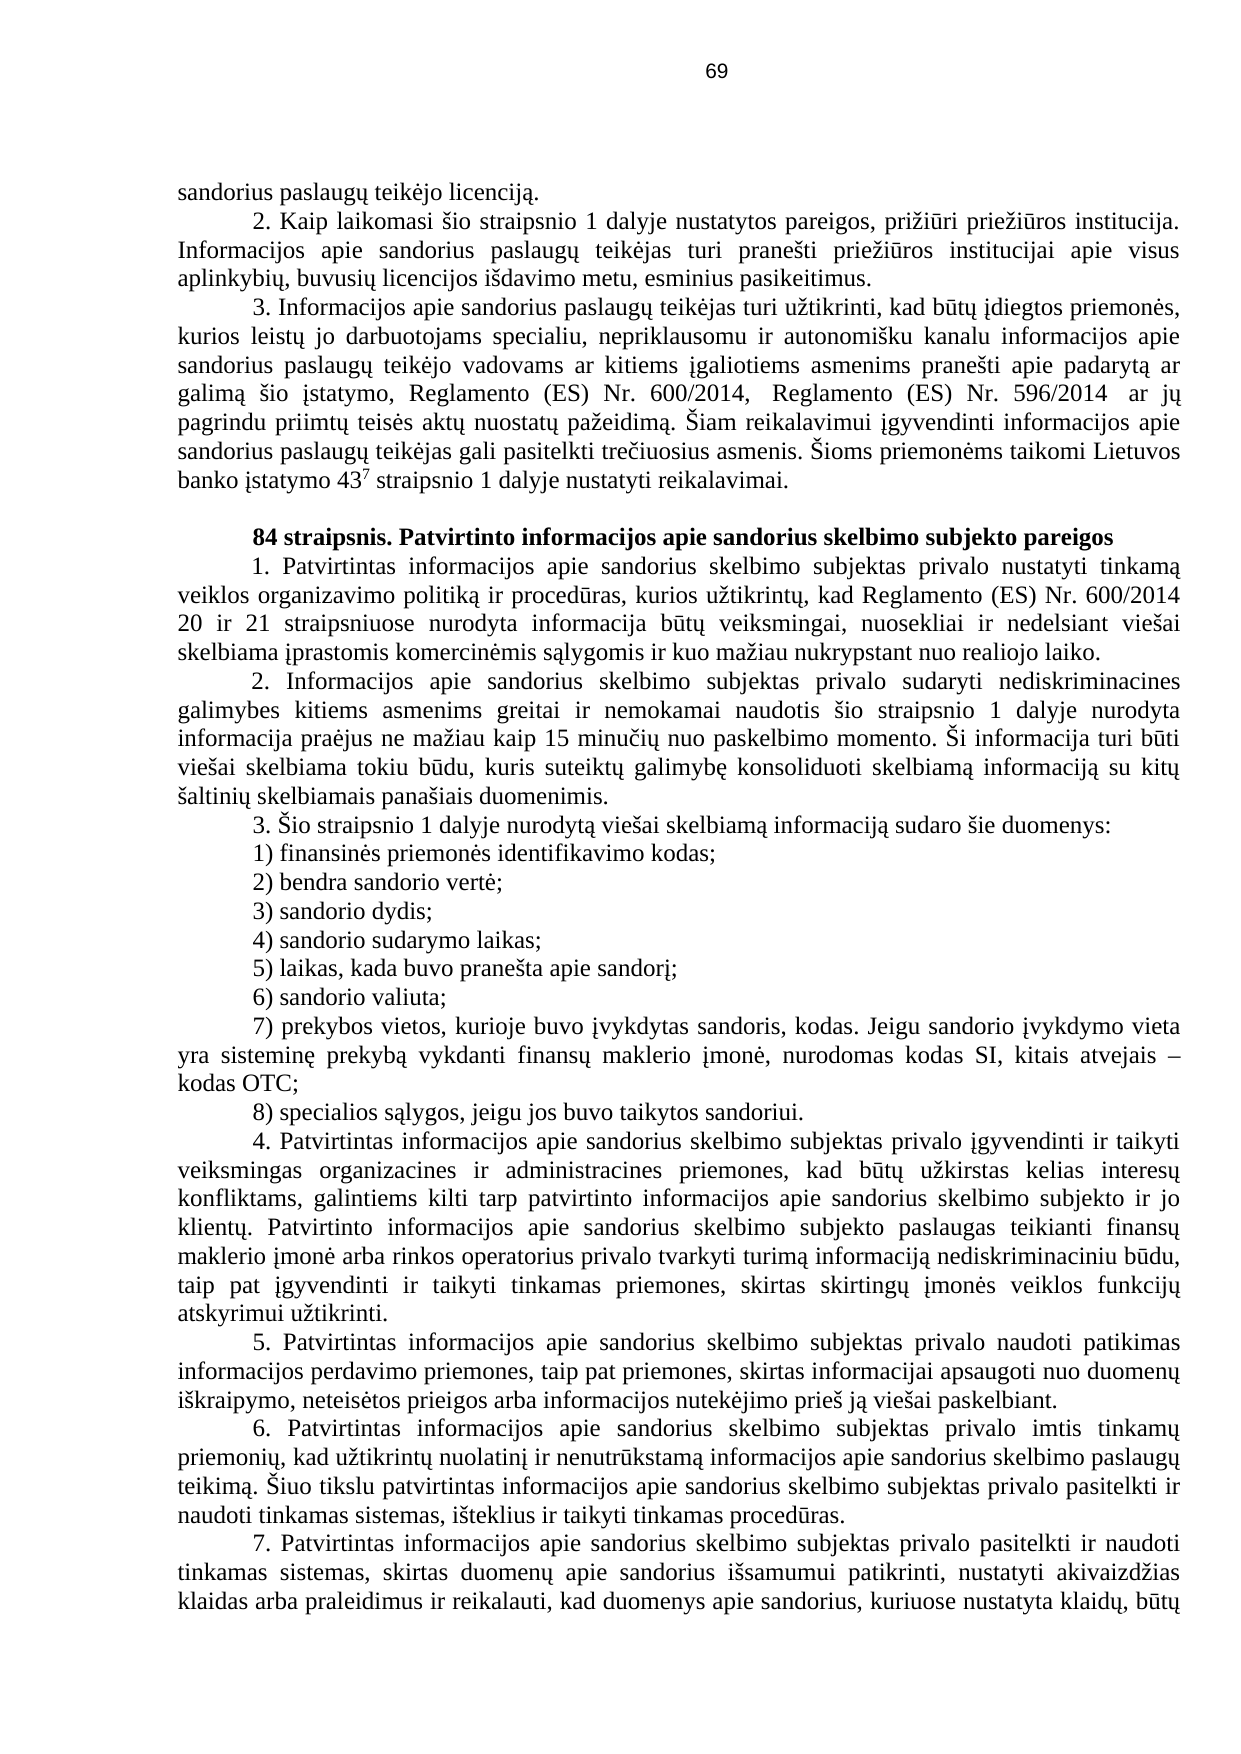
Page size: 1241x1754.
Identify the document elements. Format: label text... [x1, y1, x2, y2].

text 7. Patvirtintas informacijos apie sandorius skelbimo subjektas privalo pasitelkti ir naudoti tinkamas sistemas, skirtas duomenų apie sandorius išsamumui patikrinti, nustatyti akivaizdžias klaidas arba praleidimus ir reikalauti, kad duomenys apie sandorius, kuriuose nustatyta klaidų, būtų [177, 1528, 1181, 1615]
text 84 straipsnis. Patvirtinto informacijos apie sandorius skelbimo subjekto pareigos [177, 522, 1181, 551]
text 6. Patvirtintas informacijos apie sandorius skelbimo subjektas privalo imtis tinkamų priemonių, kad užtikrintų nuolatinį ir nenutrūkstamą informacijos apie sandorius skelbimo paslaugų teikimą. Šiuo tikslu patvirtintas informacijos apie sandorius skelbimo subjektas privalo pasitelkti ir naudoti tinkamas sistemas, išteklius ir taikyti tinkamas procedūras. [177, 1413, 1181, 1528]
text 7) prekybos vietos, kurioje buvo įvykdytas sandoris, kodas. Jeigu sandorio įvykdymo vieta yra sisteminę prekybą vykdanti finansų maklerio įmonė, nurodomas kodas SI, kitais atvejais – kodas OTC; [177, 1011, 1181, 1097]
text 1) finansinės priemonės identifikavimo kodas; [177, 838, 1181, 867]
text 2. Kaip laikomasi šio straipsnio 1 dalyje nustatytos pareigos, prižiūri priežiūros institucija. Informacijos apie sandorius paslaugų teikėjas turi pranešti priežiūros institucijai apie visus aplinkybių, buvusių licencijos išdavimo metu, esminius pasikeitimus. [177, 206, 1181, 292]
text 8) specialios sąlygos, jeigu jos buvo taikytos sandoriui. [177, 1097, 1181, 1126]
text 6) sandorio valiuta; [177, 982, 1181, 1011]
text 5. Patvirtintas informacijos apie sandorius skelbimo subjektas privalo naudoti patikimas informacijos perdavimo priemones, taip pat priemones, skirtas informacijai apsaugoti nuo duomenų iškraipymo, neteisėtos prieigos arba informacijos nutekėjimo prieš ją viešai paskelbiant. [177, 1327, 1181, 1413]
text 4) sandorio sudarymo laikas; [177, 925, 1181, 953]
text 5) laikas, kada buvo pranešta apie sandorį; [177, 953, 1181, 982]
text 1. Patvirtintas informacijos apie sandorius skelbimo subjektas privalo nustatyti tinkamą veiklos organizavimo politiką ir procedūras, kurios užtikrintų, kad Reglamento (ES) Nr. 600/2014 20 ir 21 straipsniuose nurodyta informacija būtų veiksmingai, nuosekliai ir nedelsiant viešai skelbiama įprastomis komercinėmis sąlygomis ir kuo mažiau nukrypstant nuo realiojo laiko. [177, 551, 1181, 666]
text 2. Informacijos apie sandorius skelbimo subjektas privalo sudaryti nediskriminacines galimybes kitiems asmenims greitai ir nemokamai naudotis šio straipsnio 1 dalyje nurodyta informacija praėjus ne mažiau kaip 15 minučių nuo paskelbimo momento. Ši informacija turi būti viešai skelbiama tokiu būdu, kuris suteiktų galimybę konsoliduoti skelbiamą informaciją su kitų šaltinių skelbiamais panašiais duomenimis. [177, 666, 1181, 810]
text 3. Informacijos apie sandorius paslaugų teikėjas turi užtikrinti, kad būtų įdiegtos priemonės, kurios leistų jo darbuotojams specialiu, nepriklausomu ir autonomišku kanalu informacijos apie sandorius paslaugų teikėjo vadovams ar kitiems įgaliotiems asmenims pranešti apie padarytą ar galimą šio įstatymo, Reglamento (ES) Nr. 600/2014, Reglamento (ES) Nr. 596/2014 ar jų pagrindu priimtų teisės aktų nuostatų pažeidimą. Šiam reikalavimui įgyvendinti informacijos apie sandorius paslaugų teikėjas gali pasitelkti trečiuosius asmenis. Šioms priemonėms taikomi Lietuvos banko įstatymo 437 straipsnio 1 dalyje nustatyti reikalavimai. [177, 292, 1181, 493]
text sandorius paslaugų teikėjo licenciją. [177, 177, 1181, 206]
text 2) bendra sandorio vertė; [177, 867, 1181, 896]
text 4. Patvirtintas informacijos apie sandorius skelbimo subjektas privalo įgyvendinti ir taikyti veiksmingas organizacines ir administracines priemones, kad būtų užkirstas kelias interesų konfliktams, galintiems kilti tarp patvirtinto informacijos apie sandorius skelbimo subjekto ir jo klientų. Patvirtinto informacijos apie sandorius skelbimo subjekto paslaugas teikianti finansų maklerio įmonė arba rinkos operatorius privalo tvarkyti turimą informaciją nediskriminaciniu būdu, taip pat įgyvendinti ir taikyti tinkamas priemones, skirtas skirtingų įmonės veiklos funkcijų atskyrimui užtikrinti. [177, 1126, 1181, 1327]
text 3) sandorio dydis; [177, 896, 1181, 925]
text 3. Šio straipsnio 1 dalyje nurodytą viešai skelbiamą informaciją sudaro šie duomenys: [177, 810, 1181, 838]
